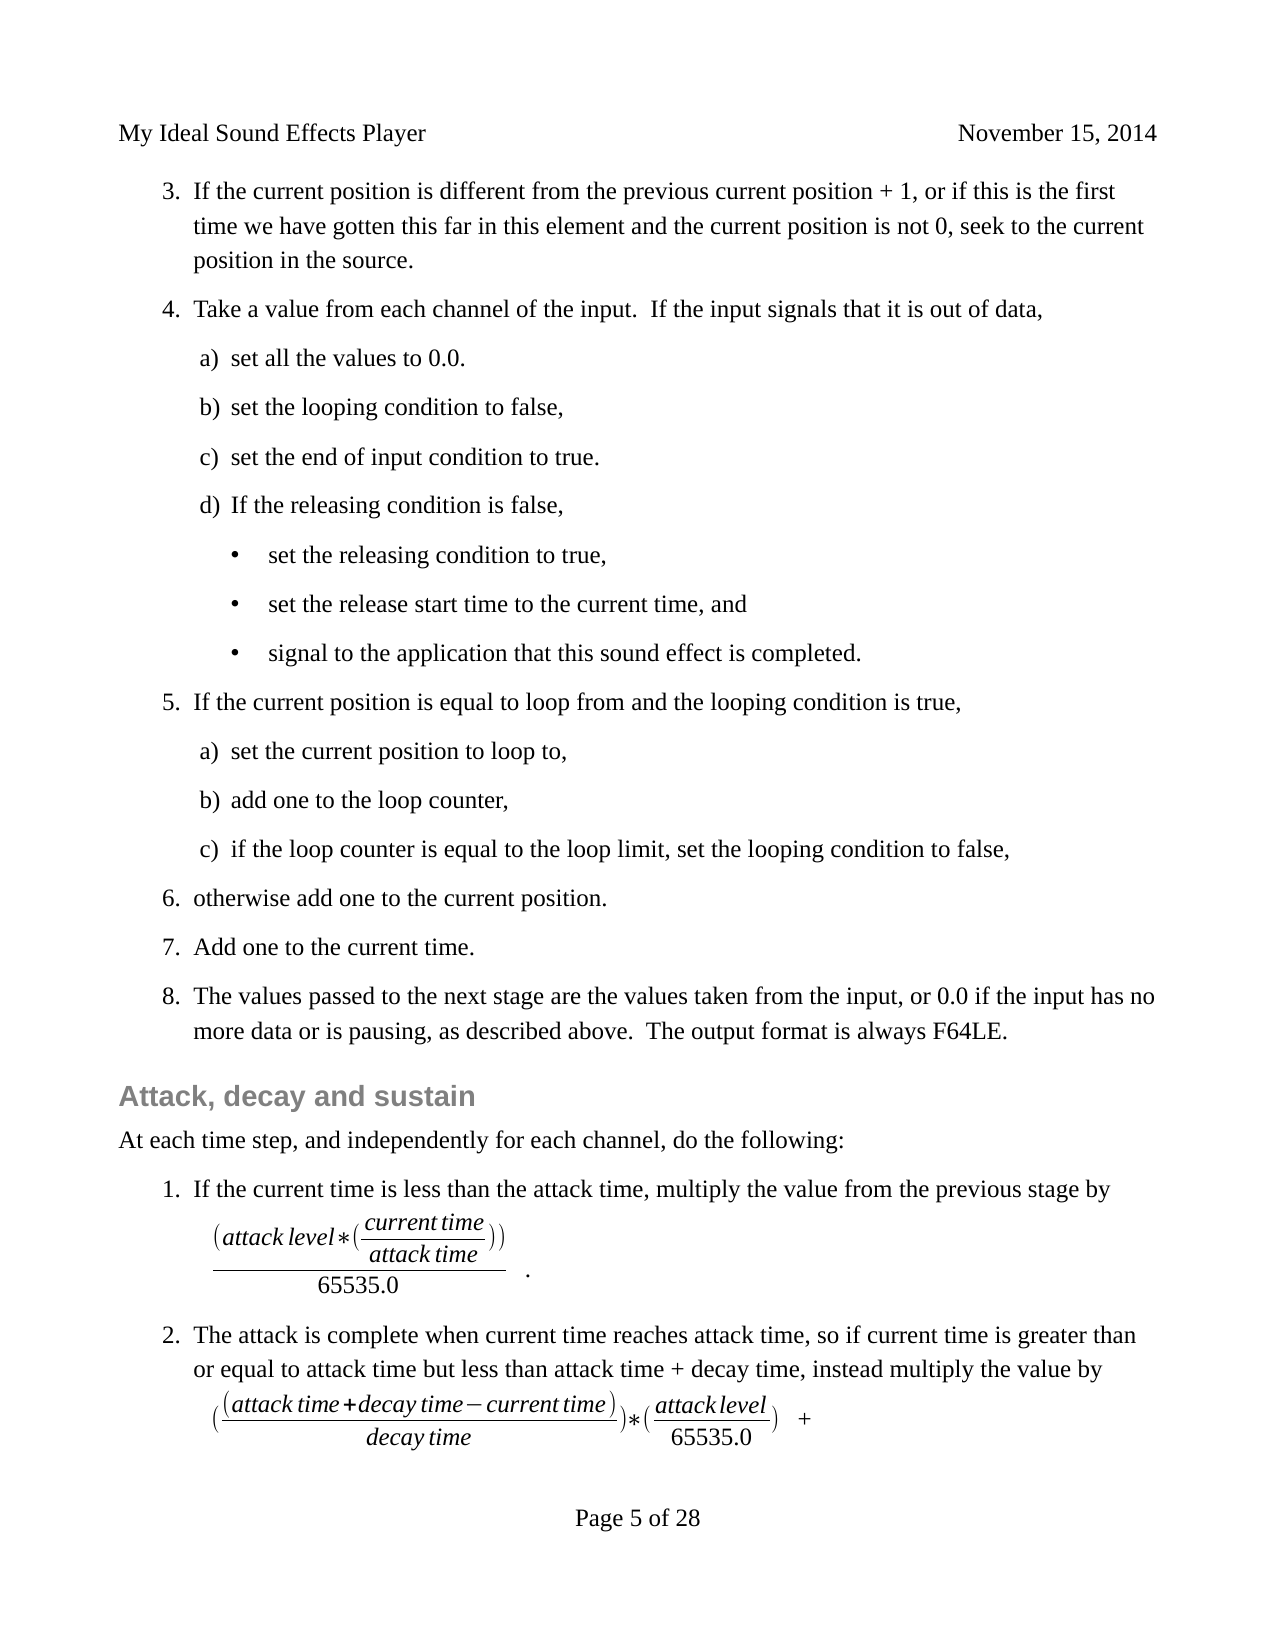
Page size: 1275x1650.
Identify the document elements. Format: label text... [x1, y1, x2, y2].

list If the current time is less than the attack time, multiply the value from the previous stage by . [156, 1174, 1157, 1299]
list set the release start time to the current time, and [231, 589, 1157, 617]
list set the end of input condition to true. [193, 442, 1157, 470]
text At each time step, and independently for each channel, do the following: [118, 1125, 1157, 1154]
list add one to the loop counter, [193, 785, 1157, 814]
list set the releasing condition to true, [231, 540, 1157, 568]
list The values passed to the next stage are the values taken from the input, or 0.0 if the input has no more data or is pausing, as described above. The output format is always F64LE. [156, 981, 1157, 1044]
subtitle Attack, decay and sustain [118, 1079, 1157, 1113]
list set the current position to loop to, [193, 736, 1157, 765]
list Add one to the current time. [156, 932, 1157, 961]
list otherwise add one to the current position. [156, 883, 1157, 912]
list If the current position is equal to loop from and the looping condition is true, [156, 687, 1157, 716]
list signal to the application that this sound effect is completed. [231, 638, 1157, 667]
list If the current position is different from the previous current position + 1, or if this is the first time we have gotten this far in this element and the current position is not 0, seek to the current position in the source. [156, 176, 1157, 274]
list Take a value from each channel of the input. If the input signals that it is out of data, [156, 294, 1157, 323]
list If the releasing condition is false, [193, 491, 1157, 519]
list The attack is complete when current time reaches attack time, so if current time is greater than or equal to attack time but less than attack time + decay time, instead multiply the value by +. [156, 1320, 1157, 1450]
list if the loop counter is equal to the loop limit, set the looping condition to false, [193, 834, 1157, 863]
list set the looping condition to false, [193, 392, 1157, 421]
list set all the values to 0.0. [193, 343, 1157, 372]
